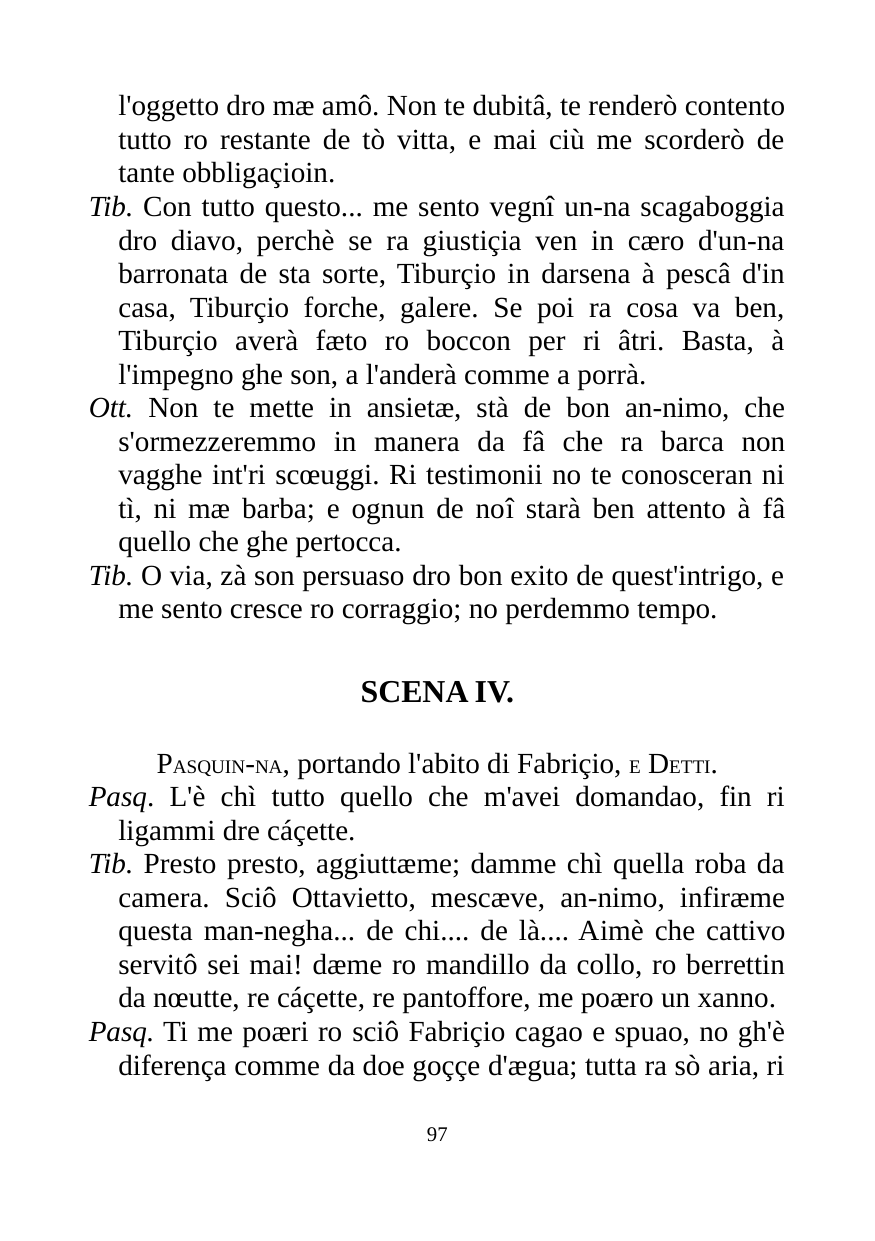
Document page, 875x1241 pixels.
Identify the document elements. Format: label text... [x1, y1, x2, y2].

text Pasq. Ti me poæri ro sciô Fabriçio cagao e spuao, no gh'è diferença comme da doe goççe d'ægua; tutta ra sò aria, ri [88, 1014, 786, 1081]
text Pasq. L'è chì tutto quello che m'avei domandao, fin ri ligammi dre cáçette. [88, 779, 786, 846]
text Pasquin-na, portando l'abito di Fabriçio, e Detti. [88, 746, 786, 779]
subtitle SCENA IV. [88, 672, 786, 709]
text Tib. O via, zà son persuaso dro bon exito de quest'intrigo, e me sento cresce ro corraggio; no perdemmo tempo. [88, 558, 786, 625]
text l'oggetto dro mæ amô. Non te dubitâ, te renderò contento tutto ro restante de tò vitta, e mai ciù me scorderò de tante obbligaçioin. [88, 88, 786, 189]
text Tib. Con tutto questo... me sento vegnî un-na scagaboggia dro diavo, perchè se ra giustiçia ven in cæro d'un-na barronata de sta sorte, Tiburçio in darsena à pescâ d'in casa, Tiburçio forche, galere. Se poi ra cosa va ben, Tiburçio averà fæto ro boccon per ri âtri. Basta, à l'impegno ghe son, a l'anderà comme a porrà. [88, 189, 786, 390]
text Tib. Presto presto, aggiuttæme; damme chì quella roba da camera. Sciô Ottavietto, mescæve, an-nimo, infiræme questa man-negha... de chi.... de là.... Aimè che cattivo servitô sei mai! dæme ro mandillo da collo, ro berrettin da nœutte, re cáçette, re pantoffore, me poæro un xanno. [88, 846, 786, 1014]
text Ott. Non te mette in ansietæ, stà de bon an-nimo, che s'ormezzeremmo in manera da fâ che ra barca non vagghe int'ri scœuggi. Ri testimonii no te conosceran ni tì, ni mæ barba; e ognun de noî starà ben attento à fâ quello che ghe pertocca. [88, 390, 786, 558]
